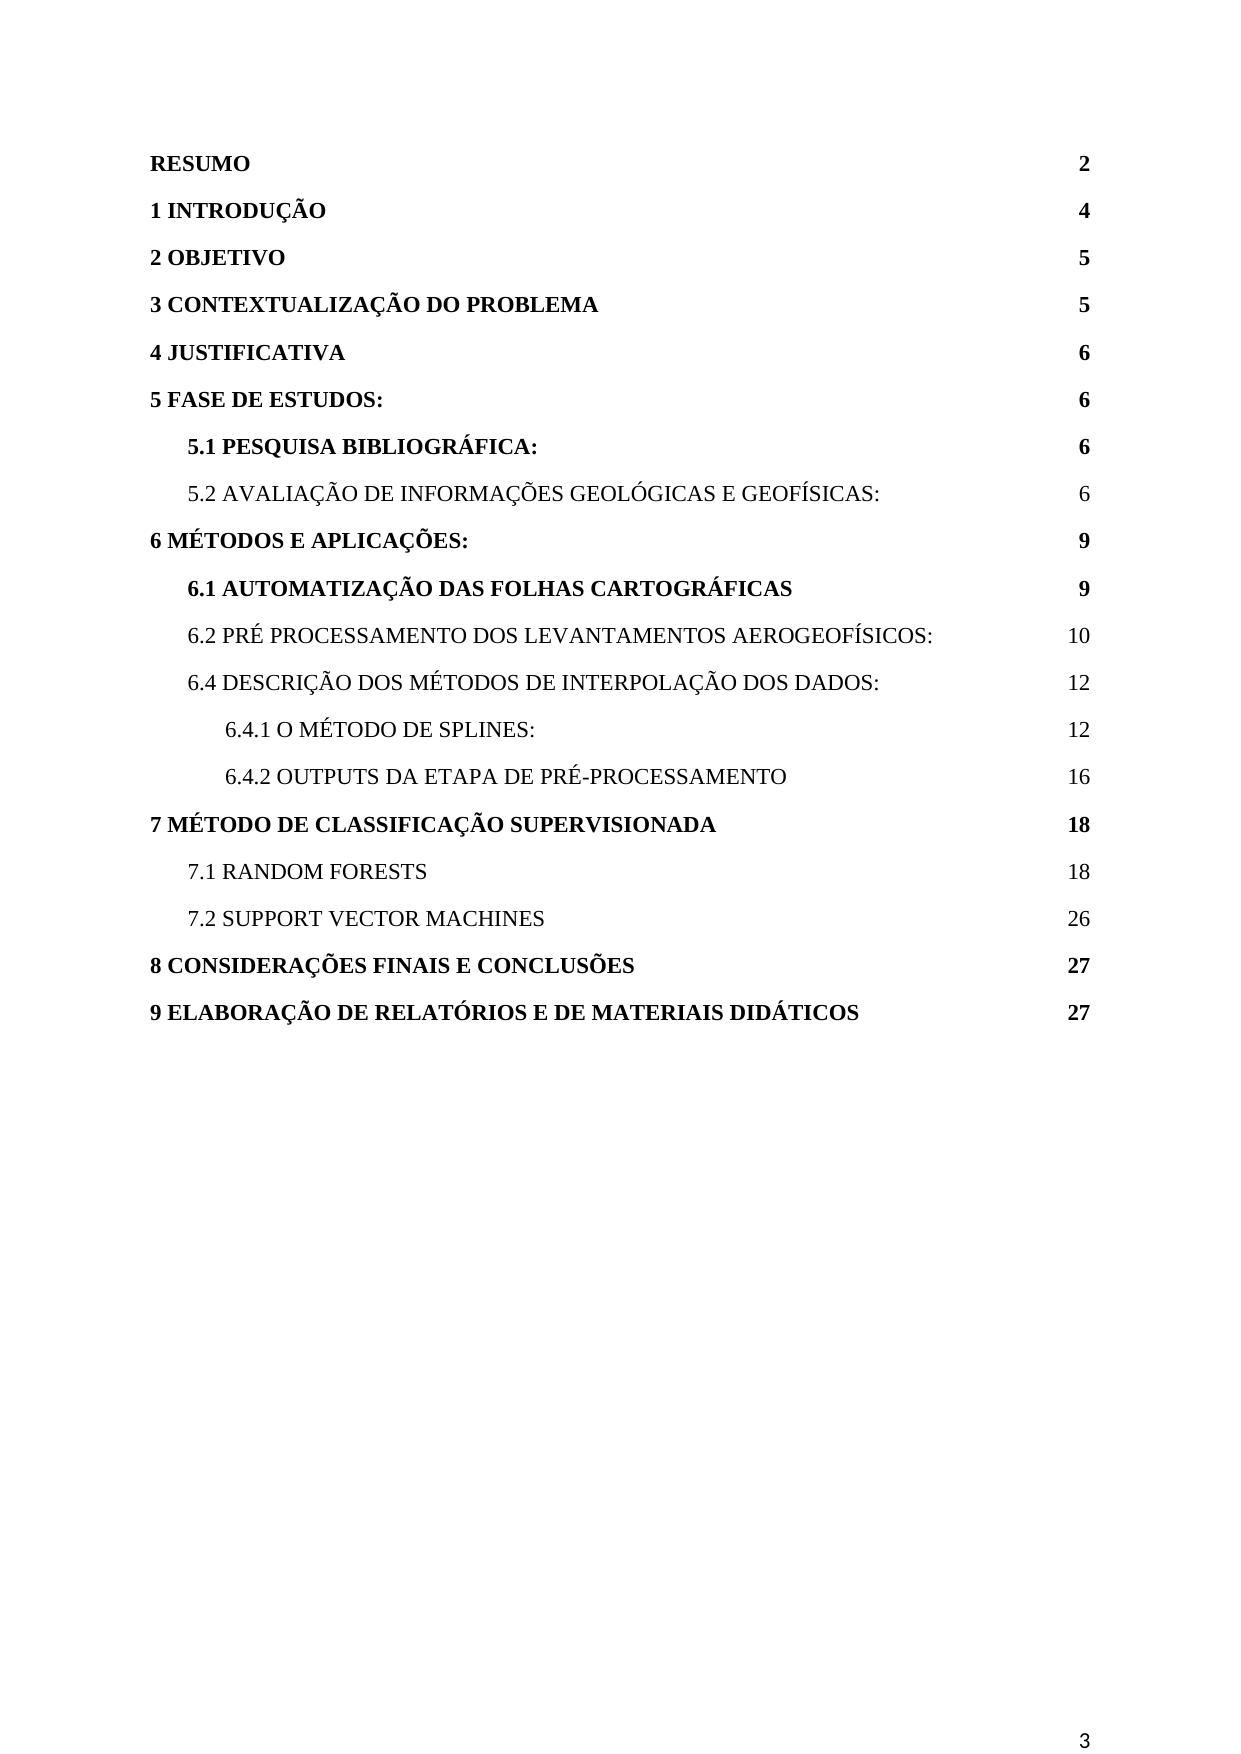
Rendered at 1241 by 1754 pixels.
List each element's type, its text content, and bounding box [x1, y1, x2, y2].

text 3 CONTEXTUALIZAÇÃO DO PROBLEMA 5 [150, 292, 1090, 318]
text 4 JUSTIFICATIVA 6 [150, 339, 1090, 365]
text 9 ELABORAÇÃO DE RELATÓRIOS E DE MATERIAIS DIDÁTICOS 27 [150, 999, 1090, 1026]
text 6 MÉTODOS E APLICAÇÕES: 9 [150, 527, 1090, 554]
text 6.4.2 OUTPUTS DA ETAPA DE PRÉ-PROCESSAMENTO 16 [225, 763, 1090, 790]
text 6.2 PRÉ PROCESSAMENTO DOS LEVANTAMENTOS AEROGEOFÍSICOS: 10 [187, 622, 1090, 648]
text 6.4.1 O MÉTODO DE SPLINES: 12 [225, 716, 1090, 743]
text 5.2 AVALIAÇÃO DE INFORMAÇÕES GEOLÓGICAS E GEOFÍSICAS: 6 [187, 480, 1090, 507]
text 8 CONSIDERAÇÕES FINAIS E CONCLUSÕES 27 [150, 952, 1090, 978]
text 7 MÉTODO DE CLASSIFICAÇÃO SUPERVISIONADA 18 [150, 811, 1090, 837]
text 7.1 RANDOM FORESTS 18 [187, 858, 1090, 884]
text 6.1 AUTOMATIZAÇÃO DAS FOLHAS CARTOGRÁFICAS 9 [187, 575, 1090, 601]
text 5 FASE DE ESTUDOS: 6 [150, 386, 1090, 412]
text 1 INTRODUÇÃO 4 [150, 197, 1090, 223]
text 7.2 SUPPORT VECTOR MACHINES 26 [187, 905, 1090, 931]
text RESUMO 2 [150, 150, 1090, 176]
text 6.4 DESCRIÇÃO DOS MÉTODOS DE INTERPOLAÇÃO DOS DADOS: 12 [187, 669, 1090, 695]
text 5.1 PESQUISA BIBLIOGRÁFICA: 6 [187, 433, 1090, 459]
text 2 OBJETIVO 5 [150, 244, 1090, 271]
